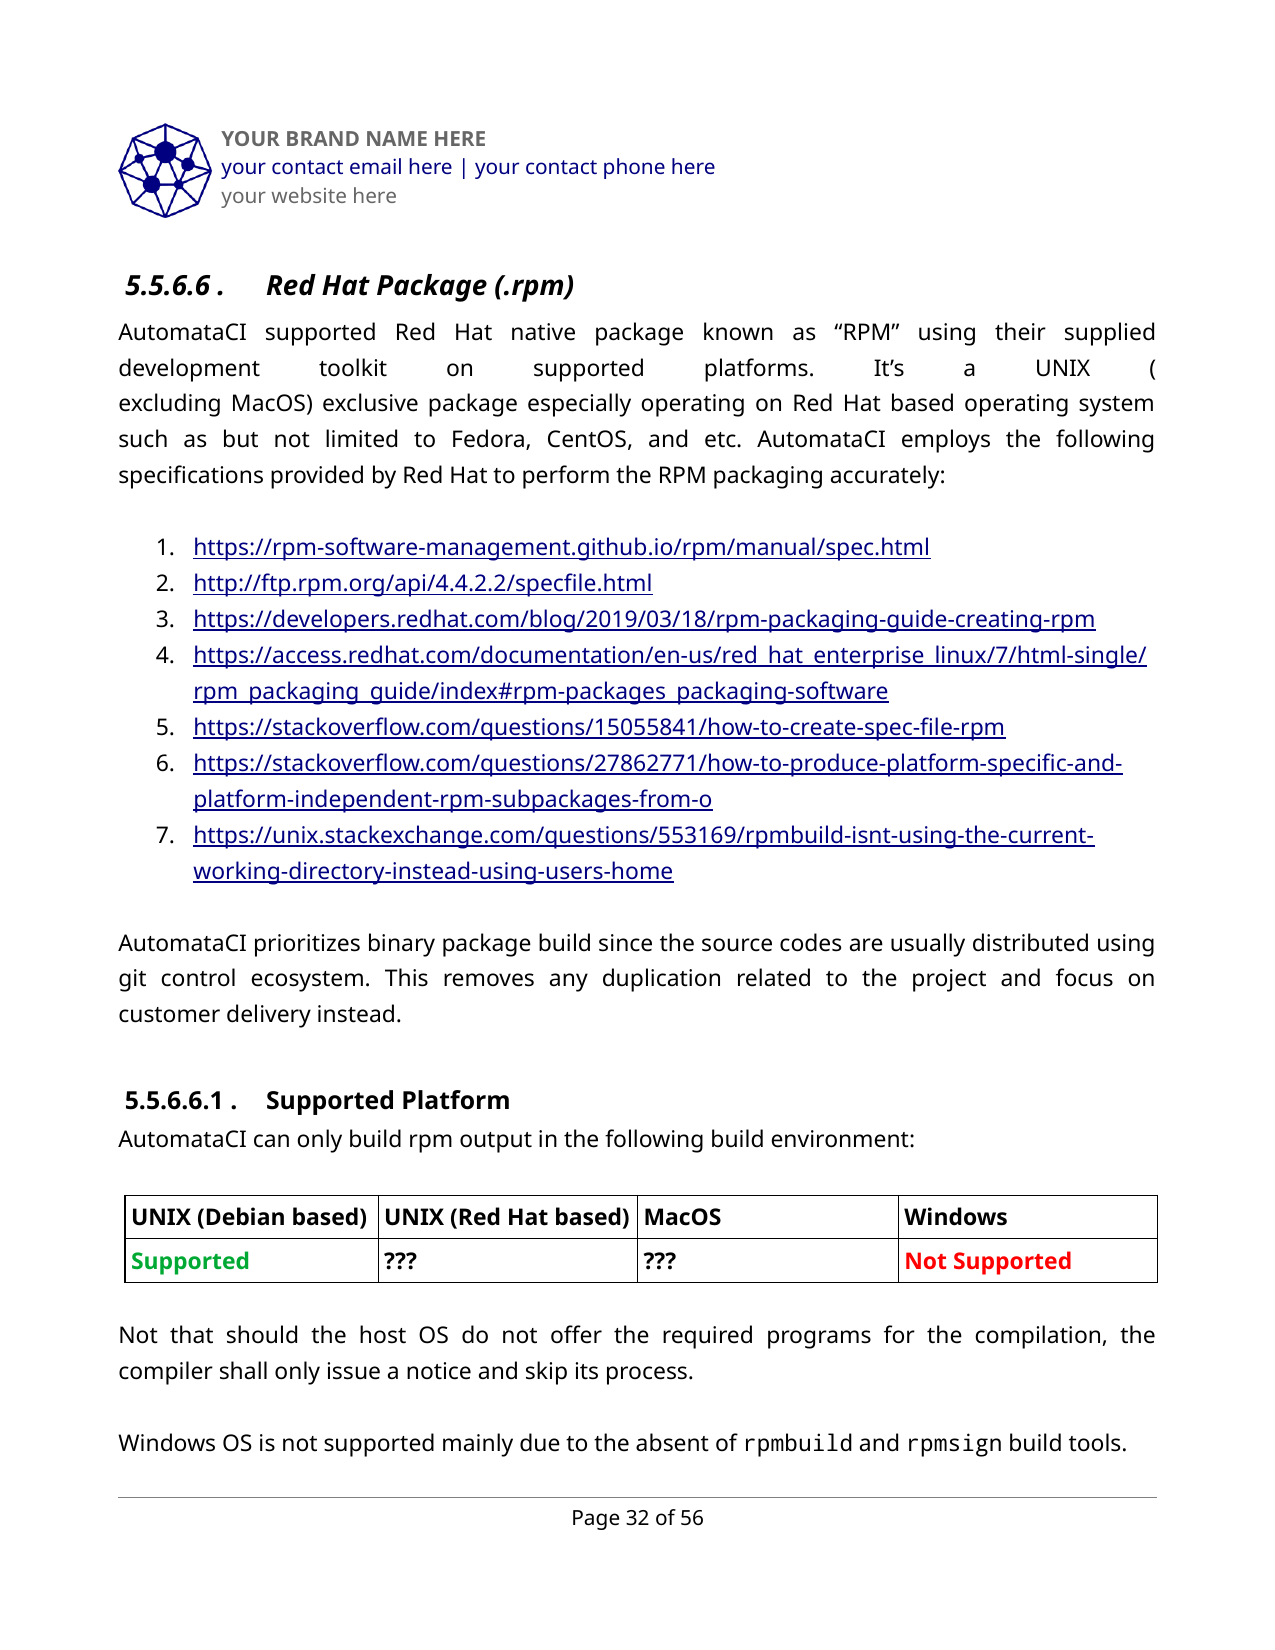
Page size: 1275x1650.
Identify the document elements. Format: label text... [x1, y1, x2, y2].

list http://ftp.rpm.org/api/4.4.2.2/specfile.html [156, 567, 1157, 598]
list https://stackoverflow.com/questions/27862771/how-to-produce-platform-specific-and-platform-independent-rpm-subpackages-from-o [156, 747, 1157, 814]
picture [118, 123, 212, 218]
table_header UNIX (Debian based) [126, 1196, 378, 1238]
list https://rpm-software-management.github.io/rpm/manual/spec.html [156, 531, 1157, 562]
table_header UNIX (Red Hat based) [379, 1196, 637, 1238]
table_cell ??? [379, 1239, 637, 1282]
table_header Windows [899, 1196, 1157, 1238]
list https://unix.stackexchange.com/questions/553169/rpmbuild-isnt-using-the-current-working-directory-instead-using-users-home [156, 819, 1157, 886]
text AutomataCI prioritizes binary package build since the source codes are usually distributed using git control ecosystem. This removes any duplication related to the project and focus on customer delivery instead. [118, 926, 1157, 1029]
table_cell Not Supported [899, 1239, 1157, 1282]
text AutomataCI supported Red Hat native package known as “RPM” using their supplied development toolkit on supported platforms. It’s a UNIX ( excluding MacOS) exclusive package especially operating on Red Hat based operating system such as but not limited to Fedora, CentOS, and etc. AutomataCI employs the following specifications provided by Red Hat to perform the RPM packaging accurately: [118, 316, 1157, 491]
table_cell Supported [126, 1239, 378, 1282]
table_cell ??? [638, 1239, 898, 1282]
table_header MacOS [638, 1196, 898, 1238]
subtitle Red Hat Package (.rpm) [118, 265, 1157, 303]
list https://stackoverflow.com/questions/15055841/how-to-create-spec-file-rpm [156, 711, 1157, 742]
text AutomataCI can only build rpm output in the following build environment: [118, 1123, 1157, 1154]
list https://access.redhat.com/documentation/en-us/red_hat_enterprise_linux/7/html-single/rpm_packaging_guide/index#rpm-packages_packaging-software [156, 639, 1157, 706]
text Windows OS is not supported mainly due to the absent of rpmbuild and rpmsign build tools. [118, 1427, 1157, 1458]
list https://developers.redhat.com/blog/2019/03/18/rpm-packaging-guide-creating-rpm [156, 603, 1157, 634]
subtitle Supported Platform [118, 1083, 1157, 1116]
text Not that should the host OS do not offer the required programs for the compilation, the compiler shall only issue a notice and skip its process. [118, 1319, 1157, 1386]
